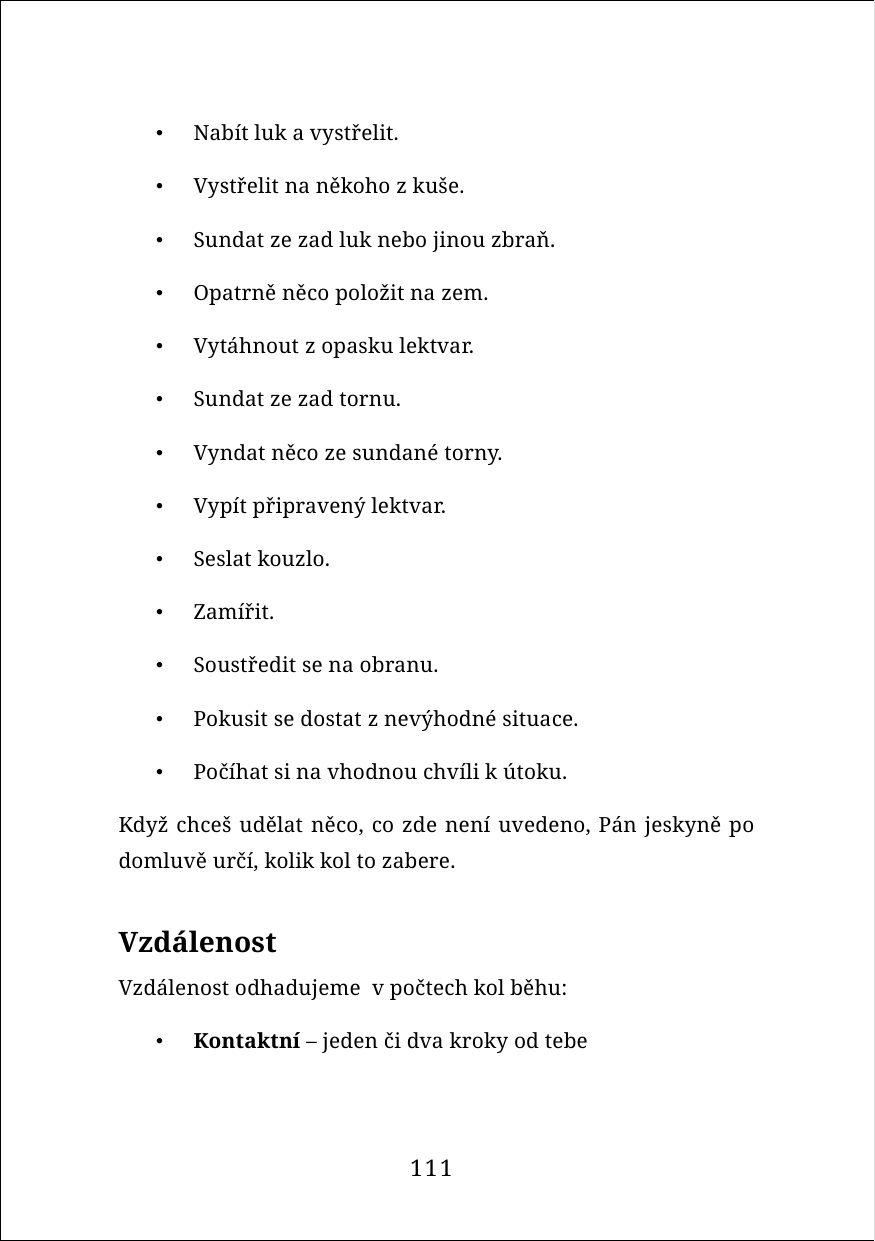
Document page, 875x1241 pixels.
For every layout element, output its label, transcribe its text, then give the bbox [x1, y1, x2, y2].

text Vzdálenost odhadujeme v počtech kol běhu: [118, 973, 756, 1001]
list Sundat ze zad luk nebo jinou zbraň. [156, 225, 756, 253]
list Opatrně něco položit na zem. [156, 278, 756, 306]
list Vytáhnout z opasku lektvar. [156, 331, 756, 359]
list Kontaktní – jeden či dva kroky od tebe [156, 1026, 756, 1054]
list Vypít připravený lektvar. [156, 491, 756, 519]
list Sundat ze zad tornu. [156, 384, 756, 413]
list Vyndat něco ze sundané torny. [156, 438, 756, 466]
text Když chceš udělat něco, co zde není uvedeno, Pán jeskyně po domluvě určí, kolik kol to zabere. [118, 810, 756, 874]
list Vystřelit na někoho z kuše. [156, 171, 756, 200]
list Zamířit. [156, 597, 756, 626]
list Seslat kouzlo. [156, 544, 756, 572]
list Pokusit se dostat z nevýhodné situace. [156, 704, 756, 732]
list Počíhat si na vhodnou chvíli k útoku. [156, 757, 756, 785]
list Nabít luk a vystřelit. [156, 118, 756, 147]
list Soustředit se na obranu. [156, 651, 756, 679]
subtitle Vzdálenost [118, 923, 756, 961]
